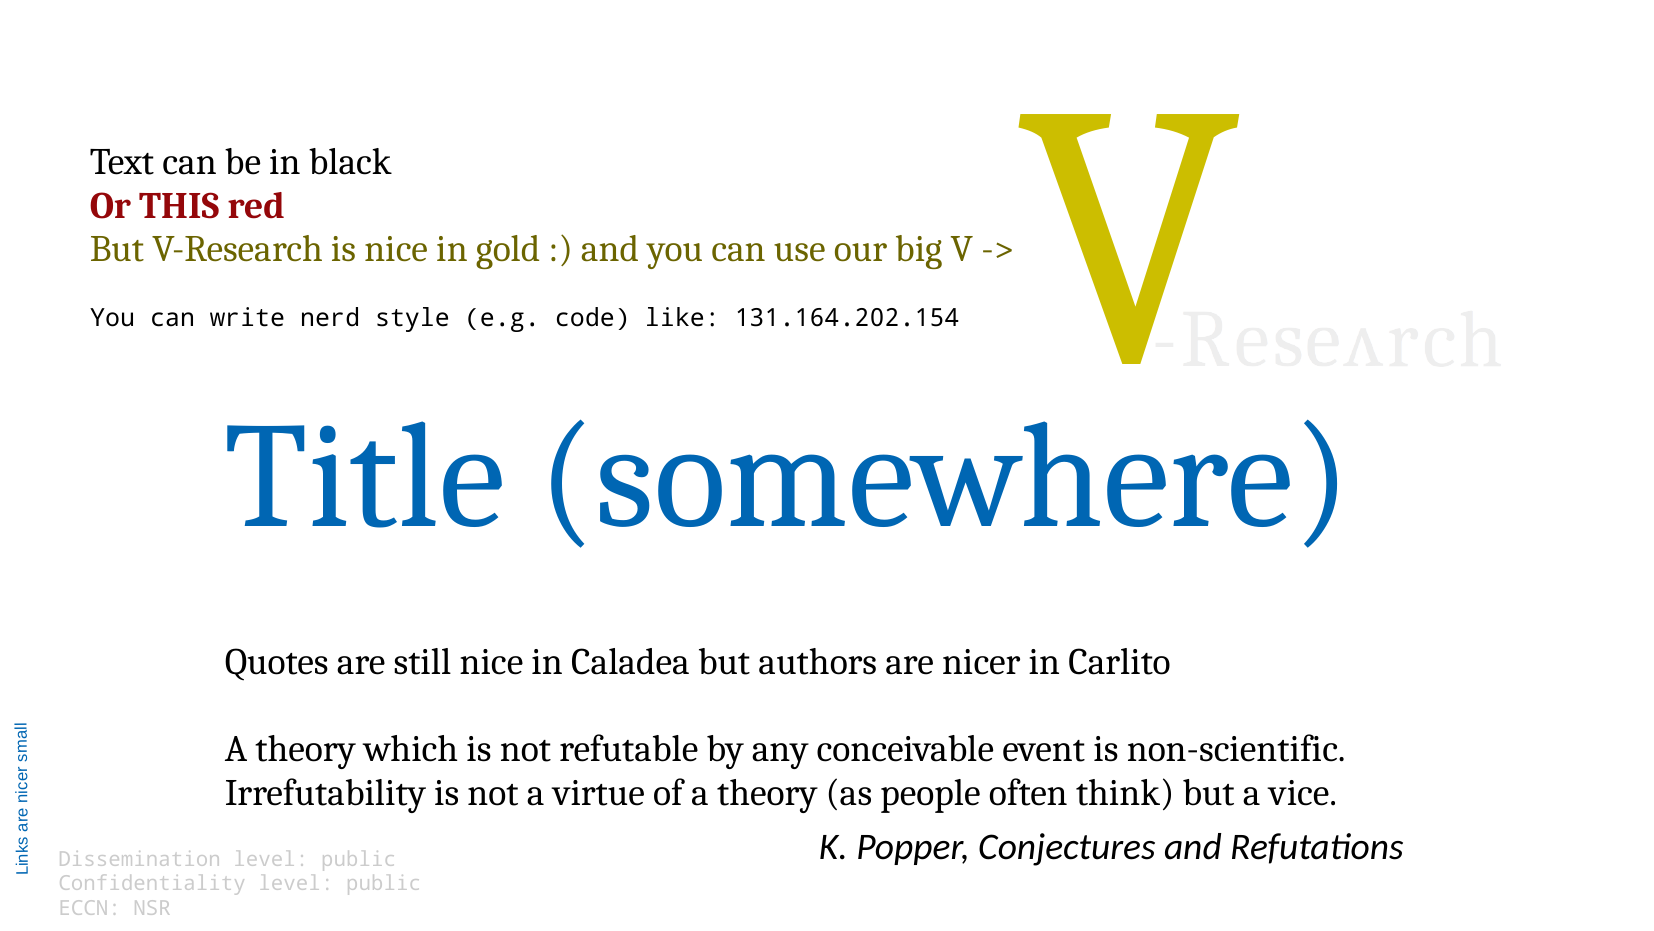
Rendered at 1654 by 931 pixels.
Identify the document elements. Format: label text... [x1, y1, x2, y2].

text_box Text can be in black Or THIS red But V-Research is nice in gold :) and you can use our big V -> [75, 133, 990, 325]
text_box Title (somewhere) [210, 384, 1441, 576]
text_box You can write nerd style (e.g. code) like: 131.164.202.154 [75, 295, 976, 340]
text_box Quotes are still nice in Caladea but authors are nicer in Carlito A theory which is not refutable by any conceivable event is non-scientific. Irrefutability is not a virtue of a theory (as people often think) but a vice. K. Popper, Conjectures and Refutations [210, 633, 1426, 880]
picture [990, 0, 1516, 462]
text_box Dissemination level: public Confidentiality level: public ECCN: NSR [43, 840, 916, 928]
text_box Links are nicer small [0, 330, 48, 891]
